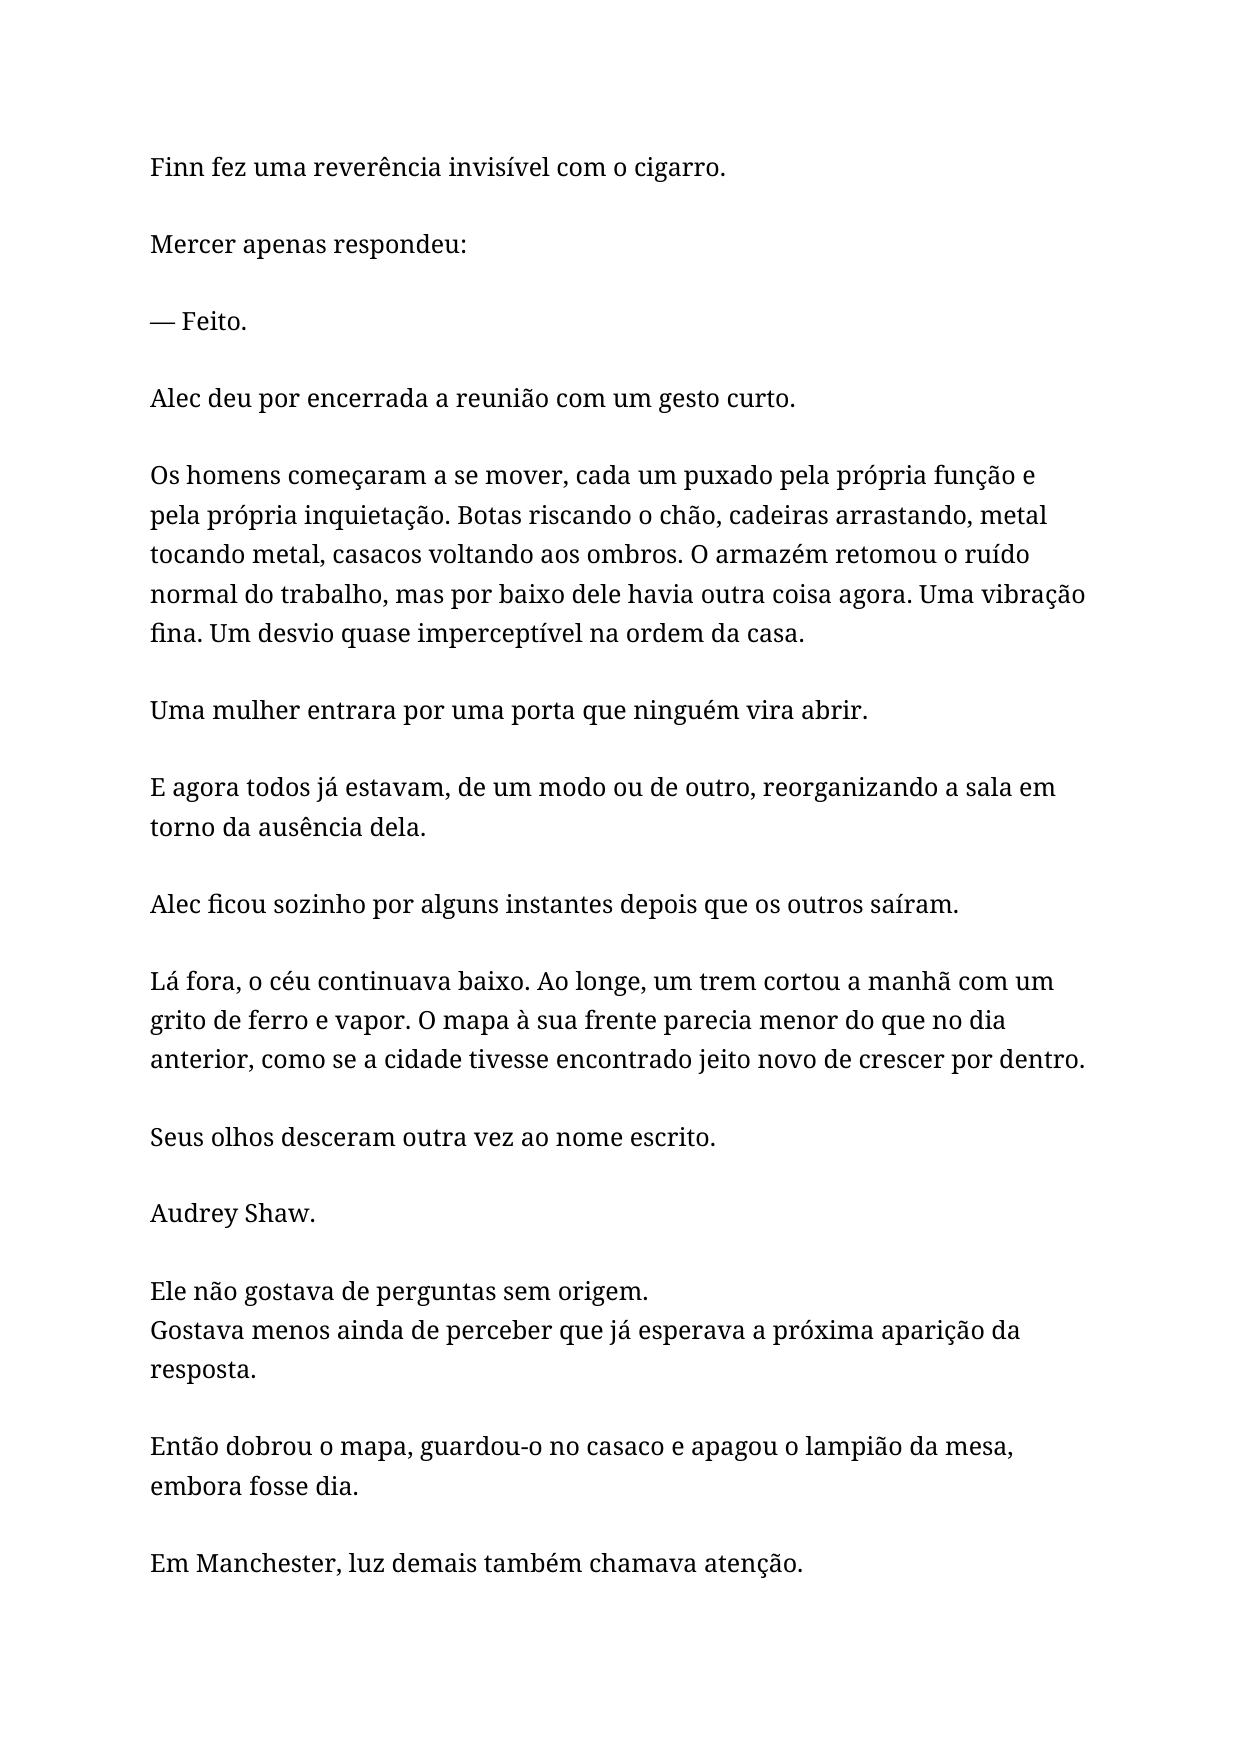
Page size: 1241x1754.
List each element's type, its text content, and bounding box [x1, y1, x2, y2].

text Mercer apenas respondeu: [150, 227, 1090, 261]
text Finn fez uma reverência invisível com o cigarro. [150, 150, 1090, 184]
text Então dobrou o mapa, guardou-o no casaco e apagou o lampião da mesa, embora fosse dia. [150, 1429, 1090, 1503]
text Ele não gostava de perguntas sem origem. Gostava menos ainda de perceber que já esperava a próxima aparição da resposta. [150, 1273, 1090, 1386]
text Em Manchester, luz demais também chamava atenção. [150, 1546, 1090, 1579]
text Lá fora, o céu continuava baixo. Ao longe, um trem cortou a manhã com um grito de ferro e vapor. O mapa à sua frente parecia menor do que no dia anterior, como se a cidade tivesse encontrado jeito novo de crescer por dentro. [150, 963, 1090, 1076]
text Audrey Shaw. [150, 1196, 1090, 1230]
text Seus olhos desceram outra vez ao nome escrito. [150, 1119, 1090, 1153]
text Uma mulher entrara por uma porta que ninguém vira abrir. [150, 693, 1090, 727]
text — Feito. [150, 304, 1090, 338]
text Alec ficou sozinho por alguns instantes depois que os outros saíram. [150, 886, 1090, 920]
text Alec deu por encerrada a reunião com um gesto curto. [150, 381, 1090, 415]
text E agora todos já estavam, de um modo ou de outro, reorganizando a sala em torno da ausência dela. [150, 770, 1090, 843]
text Os homens começaram a se mover, cada um puxado pela própria função e pela própria inquietação. Botas riscando o chão, cadeiras arrastando, metal tocando metal, casacos voltando aos ombros. O armazém retomou o ruído normal do trabalho, mas por baixo dele havia outra coisa agora. Uma vibração fina. Um desvio quase imperceptível na ordem da casa. [150, 458, 1090, 650]
